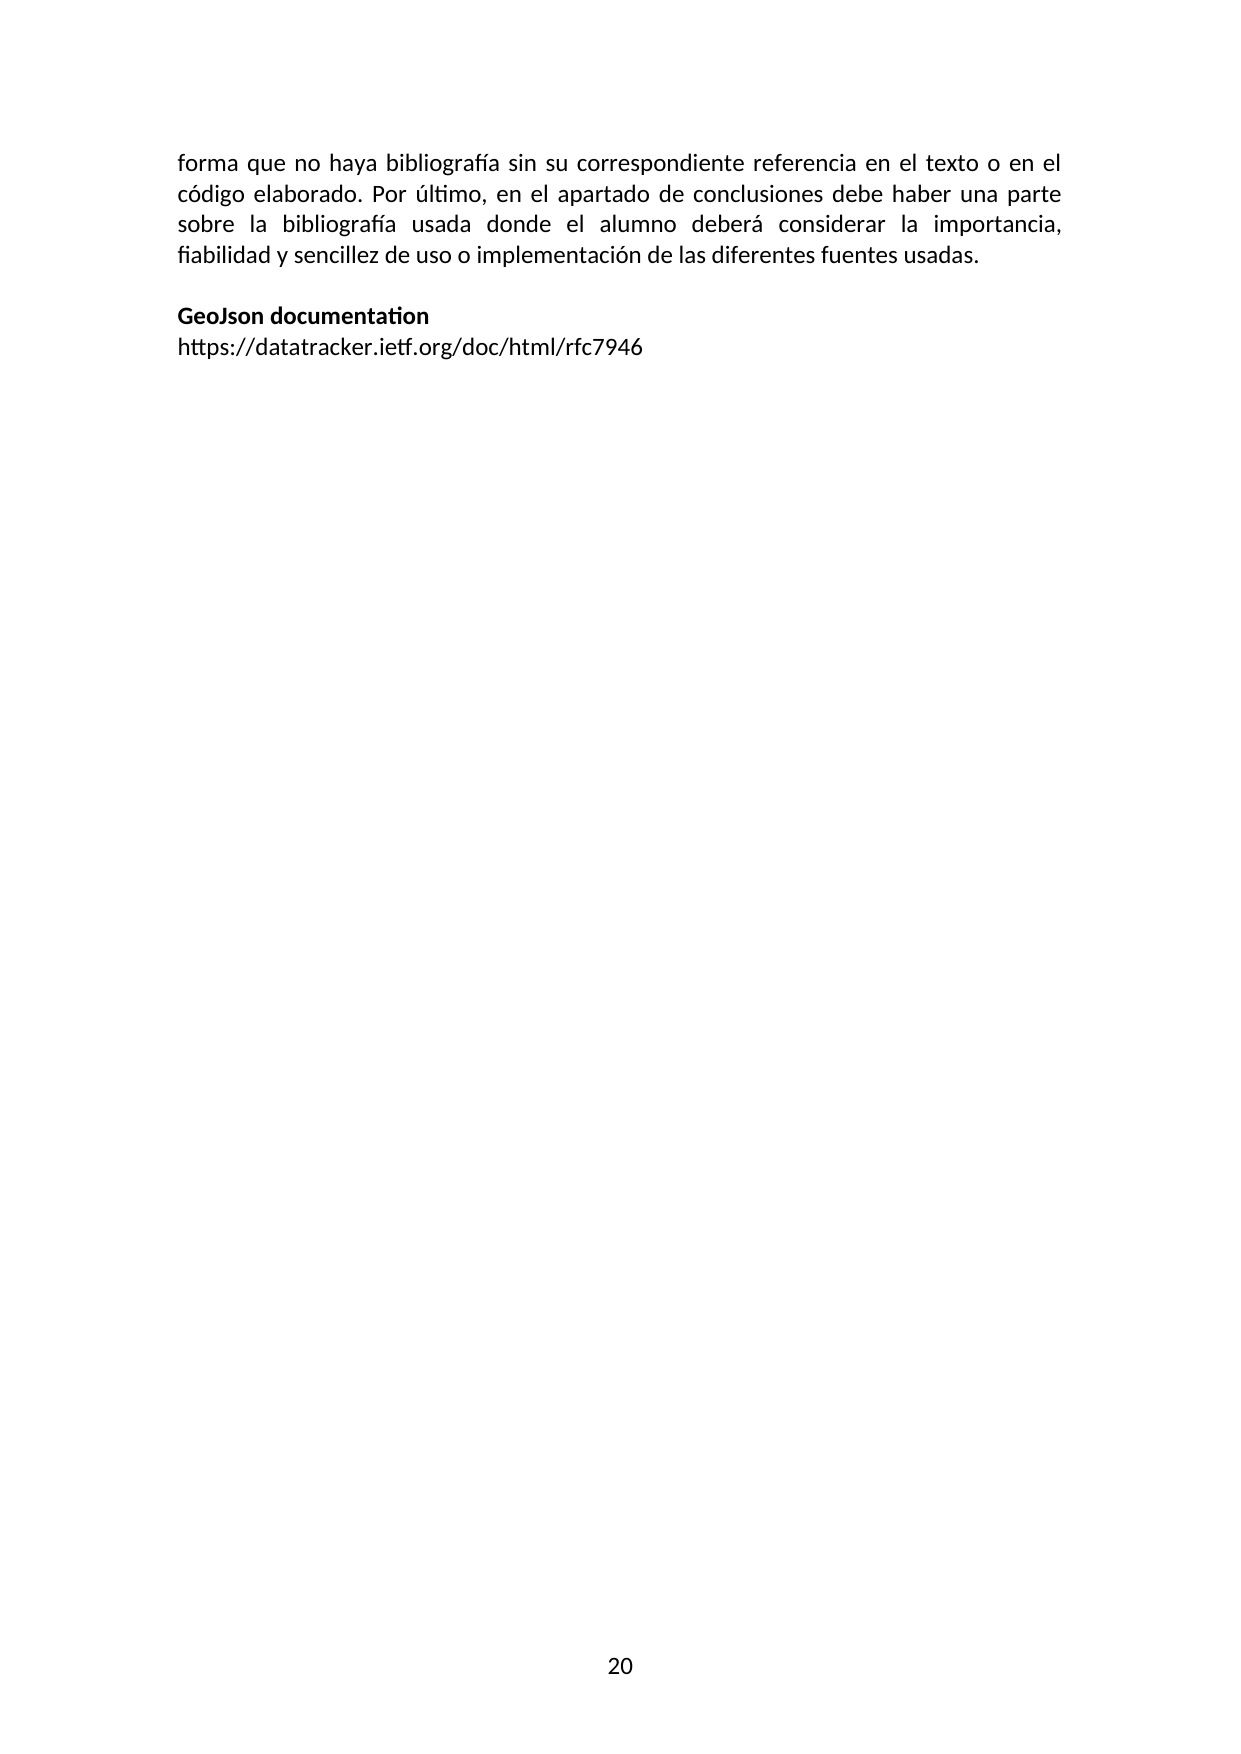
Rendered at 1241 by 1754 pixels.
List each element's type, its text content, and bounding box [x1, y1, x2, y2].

text https://datatracker.ietf.org/doc/html/rfc7946 [177, 331, 1063, 361]
text GeoJson documentation [177, 300, 1063, 331]
text forma que no haya bibliografía sin su correspondiente referencia en el texto o en el código elaborado. Por último, en el apartado de conclusiones debe haber una parte sobre la bibliografía usada donde el alumno deberá considerar la importancia, fiabilidad y sencillez de uso o implementación de las diferentes fuentes usadas. [177, 148, 1063, 270]
